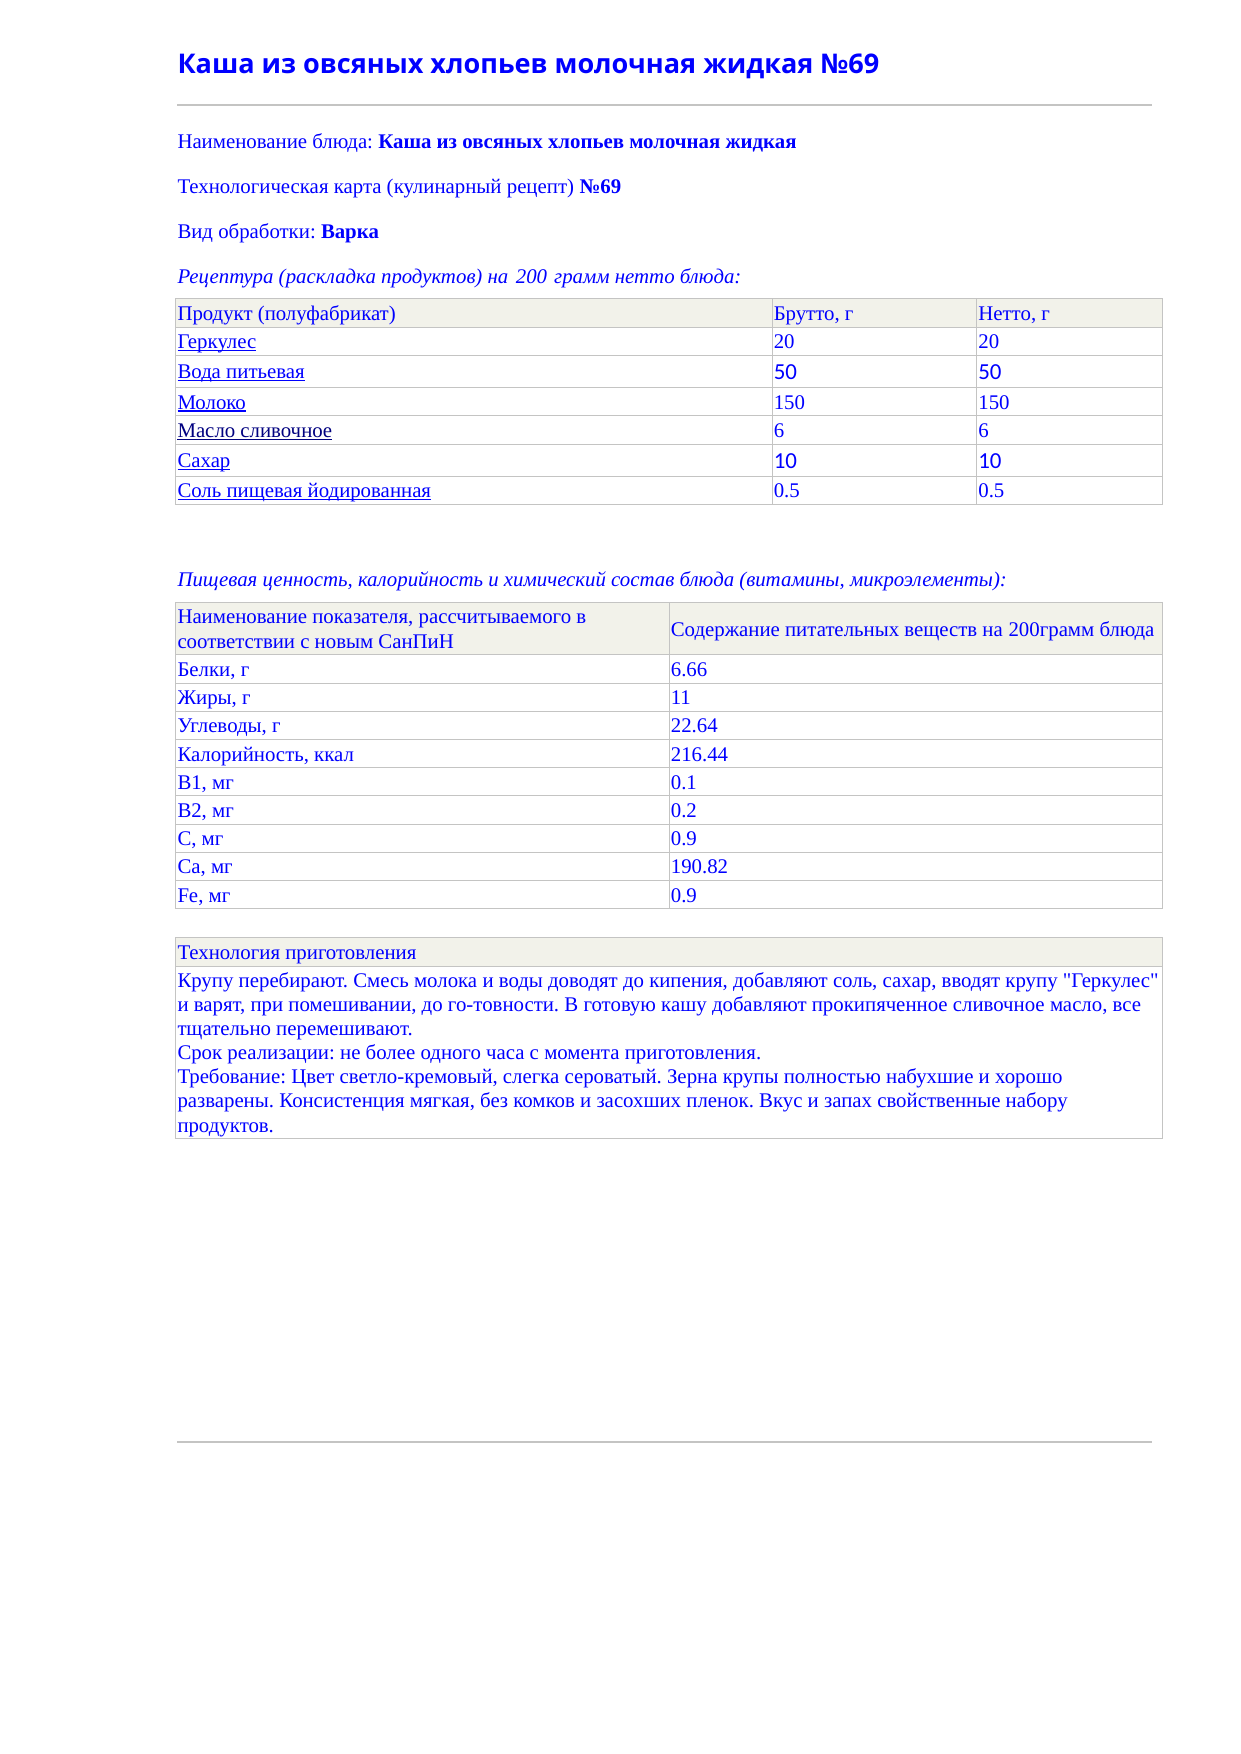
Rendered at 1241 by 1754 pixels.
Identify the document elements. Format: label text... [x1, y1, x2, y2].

table_cell C, мг [176, 825, 669, 852]
table_cell 22.64 [670, 712, 1162, 739]
table_cell 20 [977, 328, 1162, 355]
table_cell 190.82 [670, 853, 1162, 880]
table_cell 6 [977, 416, 1162, 443]
text Наименование блюда: Каша из овсяных хлопьев молочная жидкая [177, 129, 1152, 153]
table_cell 50 [977, 356, 1162, 387]
text Вид обработки: Варка [177, 219, 1152, 243]
table_cell Ca, мг [176, 853, 669, 880]
table_cell B2, мг [176, 796, 669, 823]
table_cell 216.44 [670, 740, 1162, 767]
table_cell 6.66 [670, 655, 1162, 682]
table_cell 0.9 [670, 881, 1162, 908]
table_cell 20 [773, 328, 976, 355]
text Рецептура (раскладка продуктов) на 200 грамм нетто блюда: [177, 264, 1152, 288]
table_cell 0.1 [670, 768, 1162, 795]
table_header Наименование показателя, рассчитываемого в соответствии с новым СанПиН [176, 603, 669, 654]
table_cell 150 [773, 388, 976, 415]
table_cell Углеводы, г [176, 712, 669, 739]
table_cell Калорийность, ккал [176, 740, 669, 767]
table_cell Молоко [176, 388, 772, 415]
table_cell 0.2 [670, 796, 1162, 823]
table_cell 6 [773, 416, 976, 443]
table_cell 0.5 [773, 477, 976, 504]
table_cell 0.9 [670, 825, 1162, 852]
table_header Нетто, г [977, 299, 1162, 327]
table_header Технология приготовления [176, 938, 1162, 966]
table_cell Соль пищевая йодированная [176, 477, 772, 504]
table_cell Крупу перебирают. Смесь молока и воды доводят до кипения, добавляют соль, сахар, вводят крупу "Геркулес" и варят, при помешивании, до го-товности. В готовую кашу добавляют прокипяченное сливочное масло, все тщательно перемешивают. Срок реализации: не более одного часа с момента приготовления. Требование: Цвет светло-кремовый, слегка сероватый. Зерна крупы полностью набухшие и хорошо разварены. Консистенция мягкая, без комков и засохших пленок. Вкус и запах свойственные набору продуктов. [176, 967, 1162, 1138]
table_cell 10 [773, 445, 976, 476]
text Каша из овсяных хлопьев молочная жидкая №69 [177, 44, 1152, 104]
table_cell 11 [670, 684, 1162, 711]
table_cell B1, мг [176, 768, 669, 795]
table_cell Fe, мг [176, 881, 669, 908]
table_cell 0.5 [977, 477, 1162, 504]
table_cell Вода питьевая [176, 356, 772, 387]
table_cell Белки, г [176, 655, 669, 682]
table_cell 10 [977, 445, 1162, 476]
table_cell Геркулес [176, 328, 772, 355]
table_header Содержание питательных веществ на 200грамм блюда [670, 603, 1162, 654]
table_header Продукт (полуфабрикат) [176, 299, 772, 327]
table_header Брутто, г [773, 299, 976, 327]
table_cell Жиры, г [176, 684, 669, 711]
table_cell Масло сливочное [176, 416, 772, 443]
text Технологическая карта (кулинарный рецепт) №69 [177, 174, 1152, 198]
text Пищевая ценность, калорийность и химический состав блюда (витамины, микроэлементы): [177, 567, 1152, 591]
table_cell Сахар [176, 445, 772, 476]
table_cell 150 [977, 388, 1162, 415]
table_cell 50 [773, 356, 976, 387]
